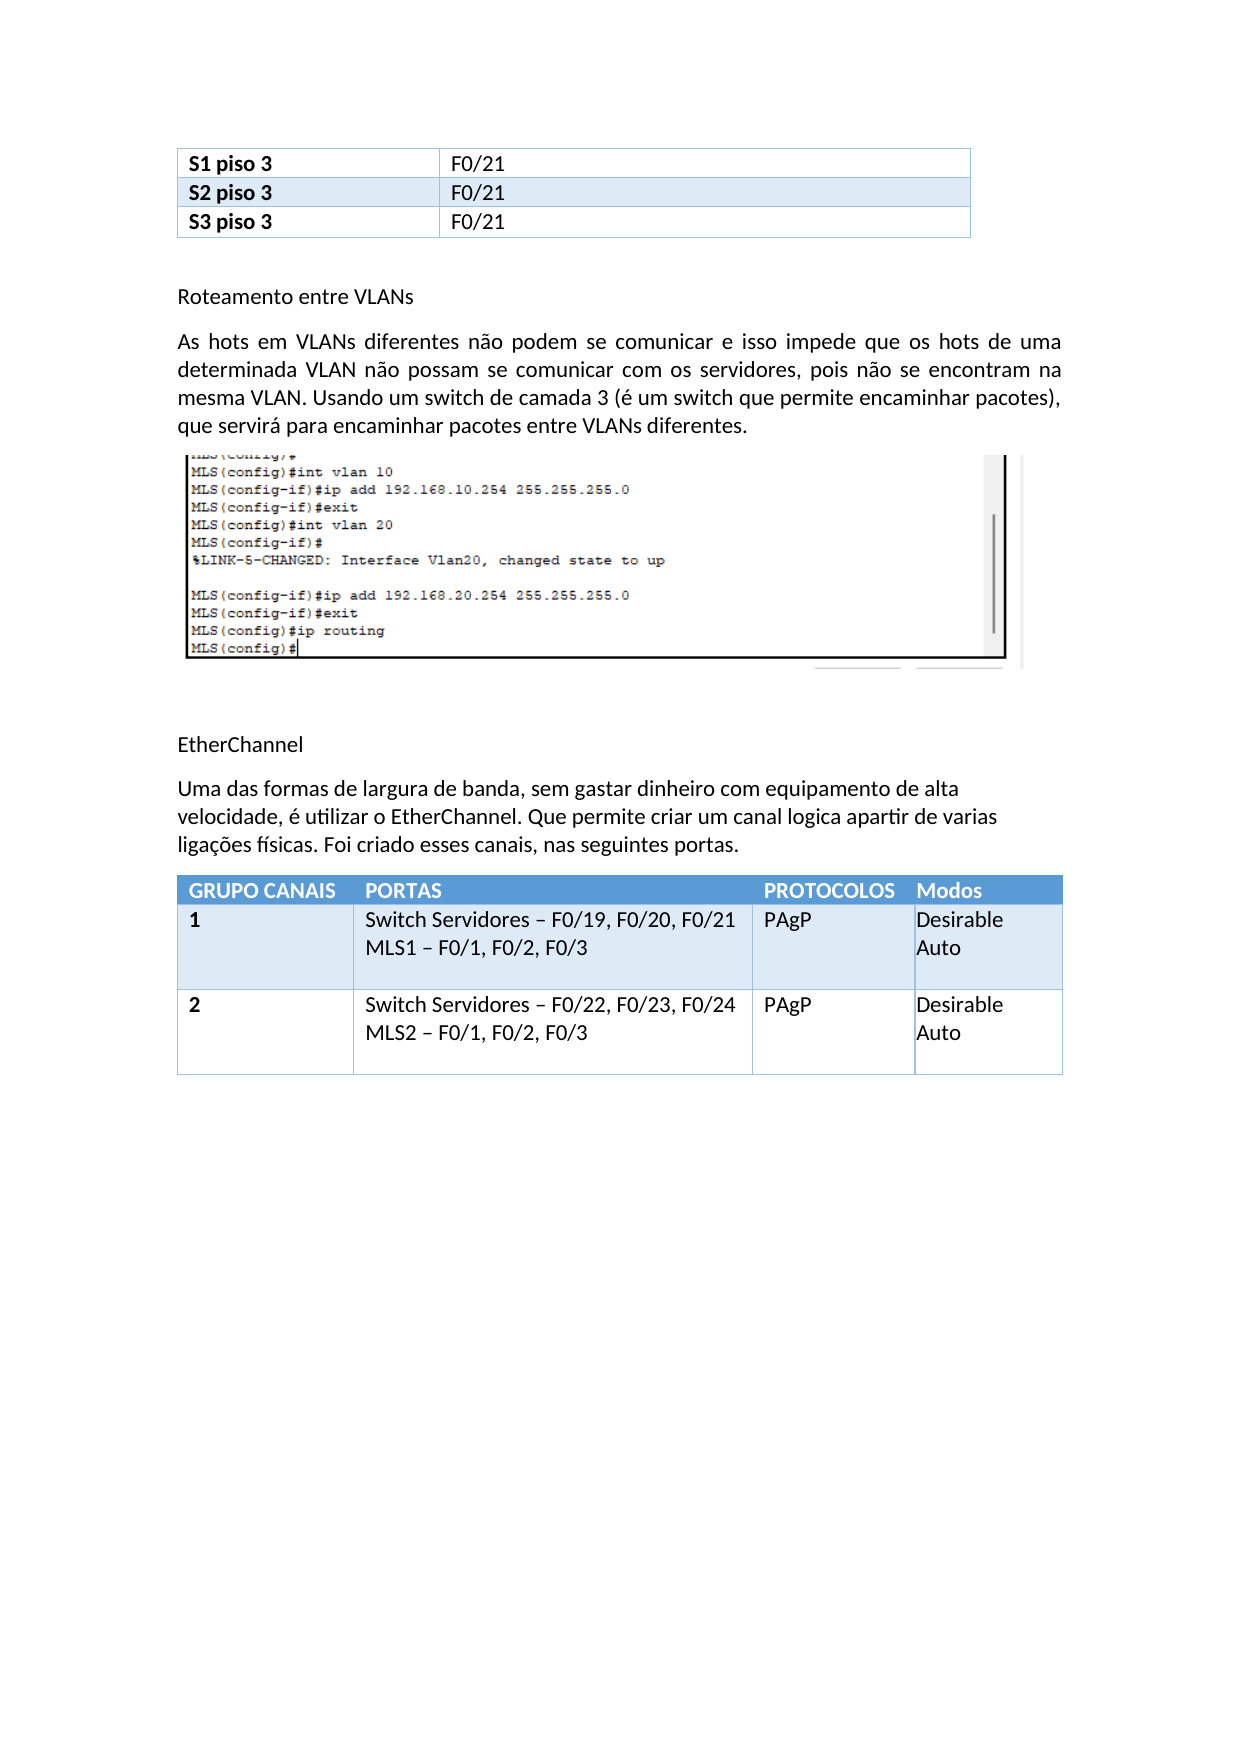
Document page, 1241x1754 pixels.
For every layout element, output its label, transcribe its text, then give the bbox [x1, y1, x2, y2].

table_header Modos [916, 876, 1062, 904]
table_cell S2 piso 3 [178, 178, 439, 206]
table_cell S1 piso 3 [178, 149, 439, 177]
text EtherChannel [177, 730, 1063, 758]
table_cell F0/21 [440, 149, 970, 177]
text Uma das formas de largura de banda, sem gastar dinheiro com equipamento de alta velocidade, é utilizar o EtherChannel. Que permite criar um canal logica apartir de varias ligações físicas. Foi criado esses canais, nas seguintes portas. [177, 774, 1063, 858]
text As hots em VLANs diferentes não podem se comunicar e isso impede que os hots de uma determinada VLAN não possam se comunicar com os servidores, pois não se encontram na mesma VLAN. Usando um switch de camada 3 (é um switch que permite encaminhar pacotes), que servirá para encaminhar pacotes entre VLANs diferentes. [177, 327, 1063, 439]
table_cell Desirable Auto [916, 990, 1062, 1074]
table_cell Switch Servidores – F0/22, F0/23, F0/24 MLS2 – F0/1, F0/2, F0/3 [354, 990, 752, 1074]
table_cell 2 [178, 990, 353, 1074]
table_cell F0/21 [440, 207, 970, 237]
table_cell PAgP [753, 990, 914, 1074]
table_cell F0/21 [440, 178, 970, 206]
table_cell Switch Servidores – F0/19, F0/20, F0/21 MLS1 – F0/1, F0/2, F0/3 [354, 905, 752, 989]
table_cell Desirable Auto [916, 905, 1062, 989]
table_cell S3 piso 3 [178, 207, 439, 237]
table_header PROTOCOLOS [753, 876, 914, 904]
text Roteamento entre VLANs [177, 282, 1063, 310]
table_cell PAgP [753, 905, 914, 989]
table_header PORTAS [354, 876, 753, 904]
table_header GRUPO CANAIS [178, 876, 354, 904]
table_cell 1 [178, 905, 353, 989]
